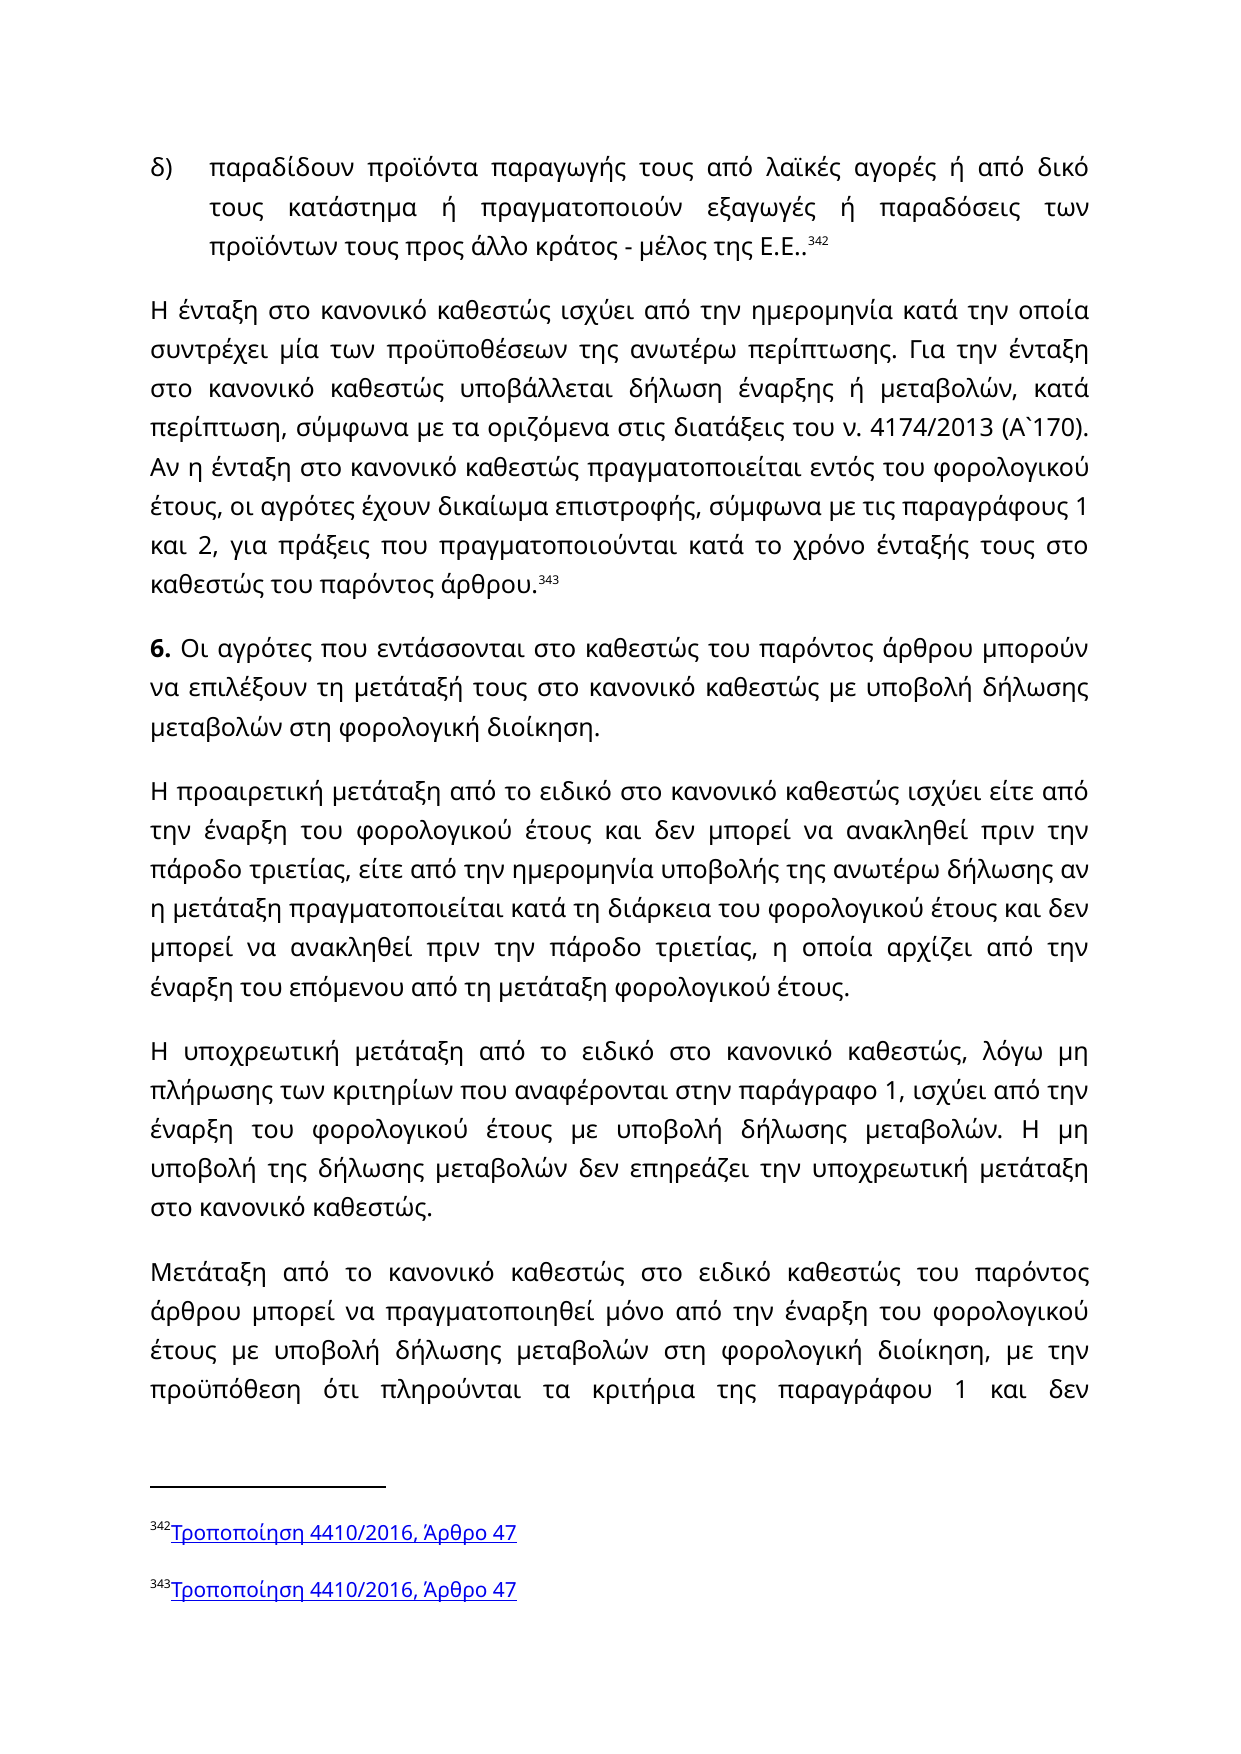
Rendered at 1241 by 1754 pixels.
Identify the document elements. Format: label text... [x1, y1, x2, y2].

text H προαιρετική μετάταξη από το ειδικό στο κανονικό καθεστώς ισχύει είτε από την έναρξη του φορολογικού έτους και δεν μπορεί να ανακληθεί πριν την πάροδο τριετίας, είτε από την ημερομηνία υποβολής της ανωτέρω δήλωσης αν η μετάταξη πραγματοποιείται κατά τη διάρκεια του φορολογικού έτους και δεν μπορεί να ανακληθεί πριν την πάροδο τριετίας, η οποία αρχίζει από την έναρξη του επόμενου από τη μετάταξη φορολογικού έτους. [150, 773, 1090, 1003]
list δ) παραδίδουν προϊόντα παραγωγής τους από λαϊκές αγορές ή από δικό τους κατάστημα ή πραγματοποιούν εξαγωγές ή παραδόσεις των προϊόντων τους προς άλλο κράτος - μέλος της Ε.Ε.. [150, 150, 1090, 262]
text Η υποχρεωτική μετάταξη από το ειδικό στο κανονικό καθεστώς, λόγω μη πλήρωσης των κριτηρίων που αναφέρονται στην παράγραφο 1, ισχύει από την έναρξη του φορολογικού έτους με υποβολή δήλωσης μεταβολών. Η μη υποβολή της δήλωσης μεταβολών δεν επηρεάζει την υποχρεωτική μετάταξη στο κανονικό καθεστώς. [150, 1033, 1090, 1224]
text Η ένταξη στο κανονικό καθεστώς ισχύει από την ημερομηνία κατά την οποία συντρέχει μία των προϋποθέσεων της ανωτέρω περίπτωσης. Για την ένταξη στο κανονικό καθεστώς υποβάλλεται δήλωση έναρξης ή μεταβολών, κατά περίπτωση, σύμφωνα με τα οριζόμενα στις διατάξεις του ν. 4174/2013 (Α`170). Αν η ένταξη στο κανονικό καθεστώς πραγματοποιείται εντός του φορολογικού έτους, οι αγρότες έχουν δικαίωμα επιστροφής, σύμφωνα με τις παραγράφους 1 και 2, για πράξεις που πραγματοποιούνται κατά το χρόνο ένταξής τους στο καθεστώς του παρόντος άρθρου. [150, 292, 1090, 601]
text Μετάταξη από το κανονικό καθεστώς στο ειδικό καθεστώς του παρόντος άρθρου μπορεί να πραγματοποιηθεί μόνο από την έναρξη του φορολογικού έτους με υποβολή δήλωσης μεταβολών στη φορολογική διοίκηση, με την προϋπόθεση ότι πληρούνται τα κριτήρια της παραγράφου 1 και δεν [150, 1254, 1090, 1406]
text Τροποποίηση 4410/2016, Άρθρο 47 [150, 1518, 1090, 1546]
text 6. Οι αγρότες που εντάσσονται στο καθεστώς του παρόντος άρθρου μπορούν να επιλέξουν τη μετάταξή τους στο κανονικό καθεστώς με υποβολή δήλωσης μεταβολών στη φορολογική διοίκηση. [150, 631, 1090, 743]
text Τροποποίηση 4410/2016, Άρθρο 47 [150, 1576, 1090, 1604]
